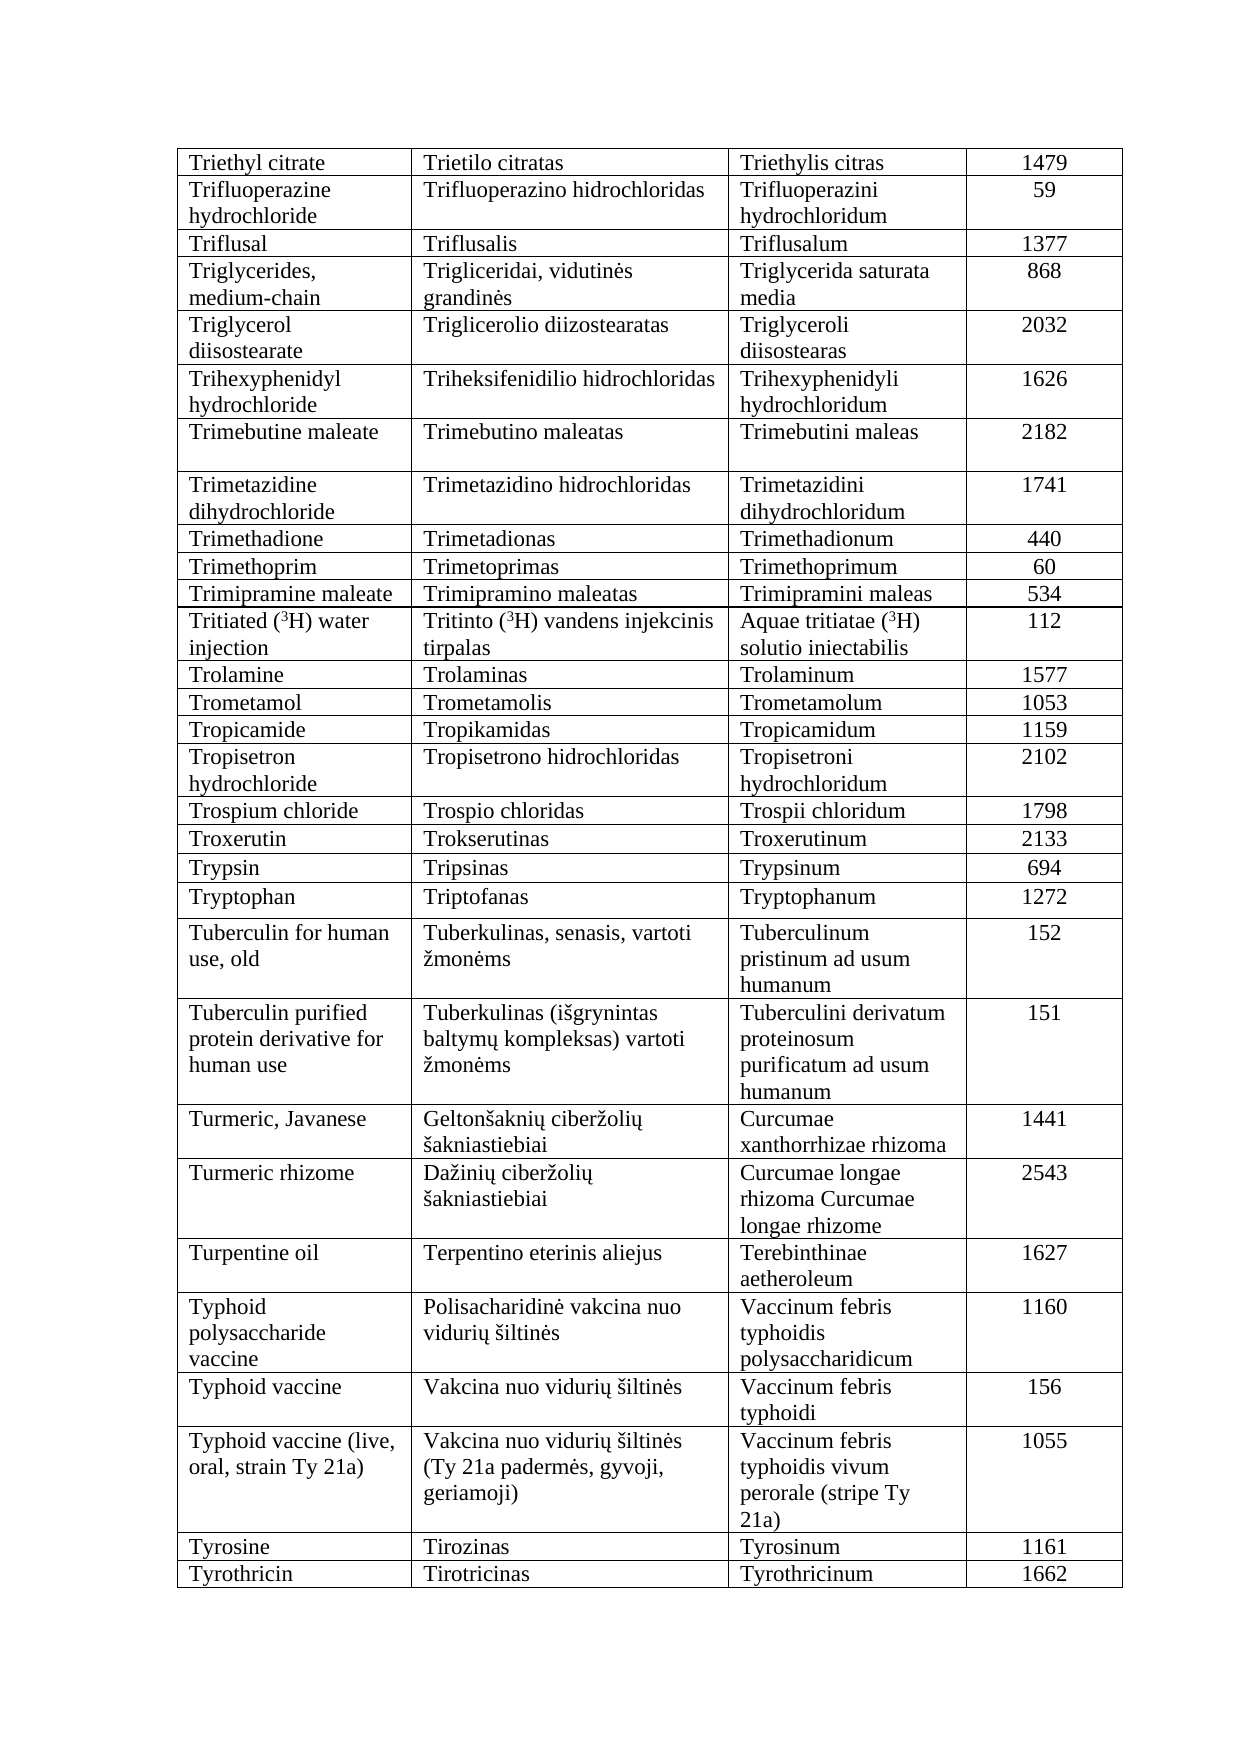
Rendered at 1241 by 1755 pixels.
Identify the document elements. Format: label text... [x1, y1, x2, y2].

table_cell Vakcina nuo vidurių šiltinės (Ty 21a padermės, gyvoji, geriamoji) [412, 1427, 728, 1532]
table_cell Trimethadione [178, 525, 411, 552]
table_cell 2182 [967, 419, 1122, 471]
table_cell Trolaminas [412, 661, 728, 688]
table_cell Vaccinum febris typhoidis polysaccharidicum [729, 1293, 966, 1372]
table_cell Polisacharidinė vakcina nuo vidurių šiltinės [412, 1293, 728, 1372]
table_cell Trypsin [178, 854, 411, 882]
table_cell 1441 [967, 1105, 1122, 1158]
table_cell Tryptophan [178, 883, 411, 918]
table_cell Trimethoprimum [729, 553, 966, 579]
table_cell Triethyl citrate [178, 149, 411, 175]
table_cell Vaccinum febris typhoidi [729, 1373, 966, 1426]
table_cell 534 [967, 580, 1122, 606]
table_cell Trifluoperazino hidrochloridas [412, 176, 728, 229]
table_cell Tyrothricin [178, 1561, 411, 1587]
table_cell Trimipramine maleate [178, 580, 411, 606]
table_cell Trimethoprim [178, 553, 411, 579]
table_cell Trometamol [178, 689, 411, 715]
table_cell Triptofanas [412, 883, 728, 918]
table_cell Tropicamidum [729, 716, 966, 742]
table_cell 694 [967, 854, 1122, 882]
table_cell 1159 [967, 716, 1122, 742]
table_cell Trietilo citratas [412, 149, 728, 175]
table_cell Vaccinum febris typhoidis vivum perorale (stripe Ty 21a) [729, 1427, 966, 1532]
table_cell 2133 [967, 825, 1122, 853]
table_cell 1161 [967, 1533, 1122, 1559]
table_cell 1479 [967, 149, 1122, 175]
table_cell Tuberculin for human use, old [178, 919, 411, 998]
table_cell Trimebutini maleas [729, 419, 966, 471]
table_cell Tropisetron hydrochloride [178, 744, 411, 796]
table_cell Turmeric rhizome [178, 1159, 411, 1238]
table_cell Terebinthinae aetheroleum [729, 1239, 966, 1292]
table_cell Trometamolis [412, 689, 728, 715]
table_cell Tyrothricinum [729, 1561, 966, 1587]
table_cell Trospii chloridum [729, 797, 966, 823]
table_cell Curcumae xanthorrhizae rhizoma [729, 1105, 966, 1158]
table_cell Triglyceroli diisostearas [729, 311, 966, 364]
table_cell Trimetadionas [412, 525, 728, 552]
table_cell 1053 [967, 689, 1122, 715]
table_cell 152 [967, 919, 1122, 998]
table_cell 156 [967, 1373, 1122, 1426]
table_cell Typhoid polysaccharide vaccine [178, 1293, 411, 1372]
table_cell Trimetazidino hidrochloridas [412, 472, 728, 524]
table_cell Curcumae longae rhizoma Curcumae longae rhizome [729, 1159, 966, 1238]
table_cell Tropicamide [178, 716, 411, 742]
table_cell Trimetazidine dihydrochloride [178, 472, 411, 524]
table_cell 1577 [967, 661, 1122, 688]
table_cell 1160 [967, 1293, 1122, 1372]
table_cell 1377 [967, 230, 1122, 256]
table_cell Tritinto (3H) vandens injekcinis tirpalas [412, 608, 728, 660]
table_cell Trihexyphenidyl hydrochloride [178, 365, 411, 417]
table_cell Trifluoperazine hydrochloride [178, 176, 411, 229]
table_cell Trigliceridai, vidutinės grandinės [412, 257, 728, 310]
table_cell Turmeric, Javanese [178, 1105, 411, 1158]
table_cell Trimetazidini dihydrochloridum [729, 472, 966, 524]
table_cell Triflusalis [412, 230, 728, 256]
table_cell Geltonšaknių ciberžolių šakniastiebiai [412, 1105, 728, 1158]
table_cell Trimipramini maleas [729, 580, 966, 606]
table_cell Tuberculinum pristinum ad usum humanum [729, 919, 966, 998]
table_cell Triheksifenidilio hidrochloridas [412, 365, 728, 417]
table_cell Triflusal [178, 230, 411, 256]
table_cell 1626 [967, 365, 1122, 417]
table_cell 59 [967, 176, 1122, 229]
table_cell Tuberculini derivatum proteinosum purificatum ad usum humanum [729, 999, 966, 1104]
table_cell Tripsinas [412, 854, 728, 882]
table_cell Dažinių ciberžolių šakniastiebiai [412, 1159, 728, 1238]
table_cell Trimebutino maleatas [412, 419, 728, 471]
table_cell Trimipramino maleatas [412, 580, 728, 606]
table_cell Turpentine oil [178, 1239, 411, 1292]
table_cell Trospium chloride [178, 797, 411, 823]
table_cell Troxerutin [178, 825, 411, 853]
table_cell Troxerutinum [729, 825, 966, 853]
table_cell Terpentino eterinis aliejus [412, 1239, 728, 1292]
table_cell Trypsinum [729, 854, 966, 882]
table_cell Trospio chloridas [412, 797, 728, 823]
table_cell Tropikamidas [412, 716, 728, 742]
table_cell 1272 [967, 883, 1122, 918]
table_cell 112 [967, 608, 1122, 660]
table_cell Tirotricinas [412, 1561, 728, 1587]
table_cell Trimebutine maleate [178, 419, 411, 471]
table_cell 151 [967, 999, 1122, 1104]
table_cell Trimetoprimas [412, 553, 728, 579]
table_cell Vakcina nuo vidurių šiltinės [412, 1373, 728, 1426]
table_cell Trometamolum [729, 689, 966, 715]
table_cell Tyrosine [178, 1533, 411, 1559]
table_cell Typhoid vaccine [178, 1373, 411, 1426]
table_cell Tuberkulinas (išgrynintas baltymų kompleksas) vartoti žmonėms [412, 999, 728, 1104]
table_cell 1798 [967, 797, 1122, 823]
table_cell 1627 [967, 1239, 1122, 1292]
table_cell Trokserutinas [412, 825, 728, 853]
table_cell 1055 [967, 1427, 1122, 1532]
table_cell 1662 [967, 1561, 1122, 1587]
table_cell Tuberkulinas, senasis, vartoti žmonėms [412, 919, 728, 998]
table_cell Tyrosinum [729, 1533, 966, 1559]
table_cell Tryptophanum [729, 883, 966, 918]
table_cell Trifluoperazini hydrochloridum [729, 176, 966, 229]
table_cell Tropisetrono hidrochloridas [412, 744, 728, 796]
table_cell Tirozinas [412, 1533, 728, 1559]
table_cell 60 [967, 553, 1122, 579]
table_cell Triglycerida saturata media [729, 257, 966, 310]
table_cell 1741 [967, 472, 1122, 524]
table_cell 2102 [967, 744, 1122, 796]
table_cell Typhoid vaccine (live, oral, strain Ty 21a) [178, 1427, 411, 1532]
table_cell Triflusalum [729, 230, 966, 256]
table_cell Aquae tritiatae (3H) solutio iniectabilis [729, 608, 966, 660]
table_cell Triglicerolio diizostearatas [412, 311, 728, 364]
table_cell Trolamine [178, 661, 411, 688]
table_cell Triethylis citras [729, 149, 966, 175]
table_cell Trimethadionum [729, 525, 966, 552]
table_cell 2543 [967, 1159, 1122, 1238]
table_cell 440 [967, 525, 1122, 552]
table_cell Trolaminum [729, 661, 966, 688]
table_cell Tropisetroni hydrochloridum [729, 744, 966, 796]
table_cell Tritiated (3H) water injection [178, 608, 411, 660]
table_cell 868 [967, 257, 1122, 310]
table_cell Triglycerides, medium-chain [178, 257, 411, 310]
table_cell Tuberculin purified protein derivative for human use [178, 999, 411, 1104]
table_cell 2032 [967, 311, 1122, 364]
table_cell Triglycerol diisostearate [178, 311, 411, 364]
table_cell Trihexyphenidyli hydrochloridum [729, 365, 966, 417]
